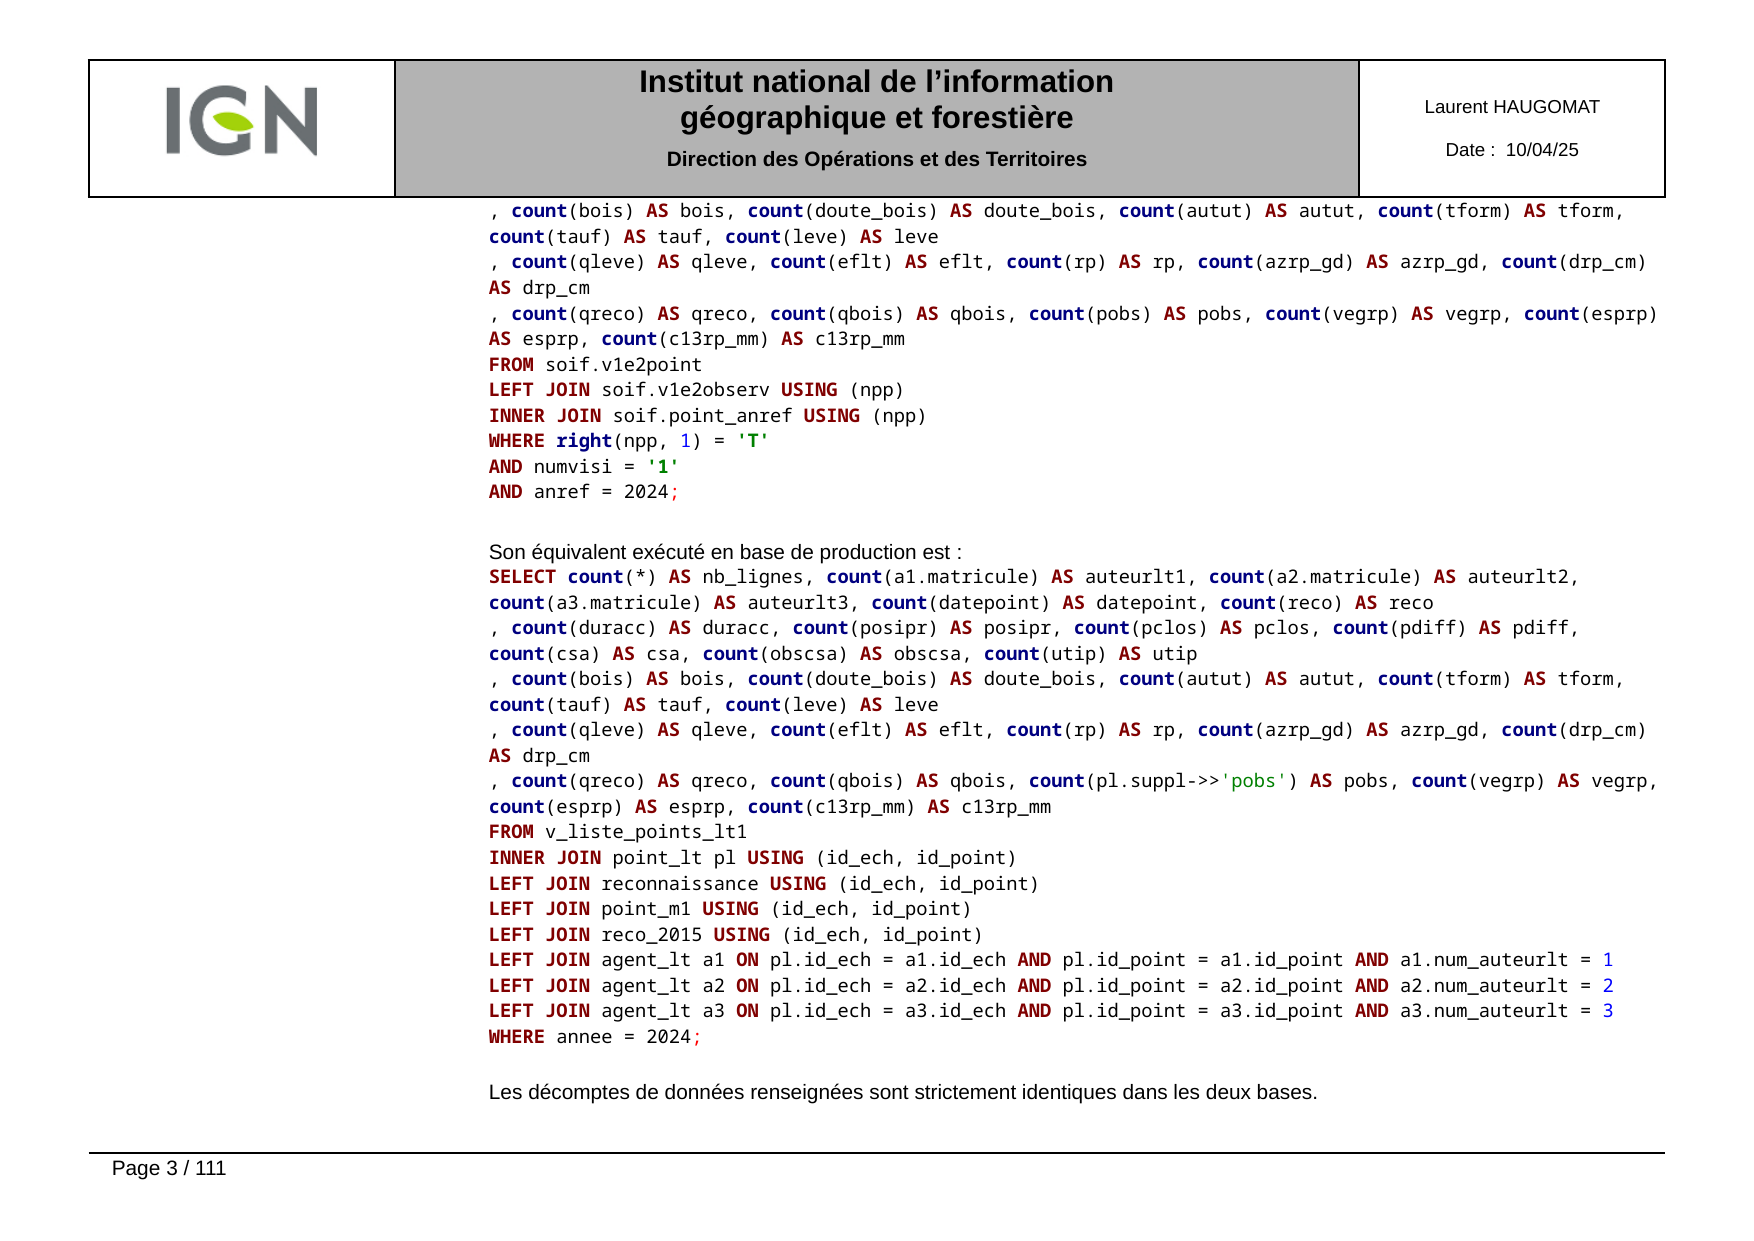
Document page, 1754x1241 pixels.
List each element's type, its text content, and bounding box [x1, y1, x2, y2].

table_cell , count(bois) AS bois, count(doute_bois) AS doute_bois, count(autut) AS autut, count(tform) AS tform, count(tauf) AS tauf, count(leve) AS leve , count(qleve) AS qleve, count(eflt) AS eflt, count(rp) AS rp, count(azrp_gd) AS azrp_gd, count(drp_cm) AS drp_cm , count(qreco) AS qreco, count(qbois) AS qbois, count(pobs) AS pobs, count(vegrp) AS vegrp, count(esprp) AS esprp, count(c13rp_mm) AS c13rp_mm FROM soif.v1e2point LEFT JOIN soif.v1e2observ USING (npp) INNER JOIN soif.point_anref USING (npp) WHERE right(npp, 1) = 'T' AND numvisi = '1' AND anref = 2024; Son équivalent exécuté en base de production est : SELECT count(*) AS nb_lignes, count(a1.matricule) AS auteurlt1, count(a2.matricule) AS auteurlt2, count(a3.matricule) AS auteurlt3, count(datepoint) AS datepoint, count(reco) AS reco , count(duracc) AS duracc, count(posipr) AS posipr, count(pclos) AS pclos, count(pdiff) AS pdiff, count(csa) AS csa, count(obscsa) AS obscsa, count(utip) AS utip , count(bois) AS bois, count(doute_bois) AS doute_bois, count(autut) AS autut, count(tform) AS tform, count(tauf) AS tauf, count(leve) AS leve , count(qleve) AS qleve, count(eflt) AS eflt, count(rp) AS rp, count(azrp_gd) AS azrp_gd, count(drp_cm) AS drp_cm , count(qreco) AS qreco, count(qbois) AS qbois, count(pl.suppl->>'pobs') AS pobs, count(vegrp) AS vegrp, count(esprp) AS esprp, count(c13rp_mm) AS c13rp_mm FROM v_liste_points_lt1 INNER JOIN point_lt pl USING (id_ech, id_point) LEFT JOIN reconnaissance USING (id_ech, id_point) LEFT JOIN point_m1 USING (id_ech, id_point) LEFT JOIN reco_2015 USING (id_ech, id_point) LEFT JOIN agent_lt a1 ON pl.id_ech = a1.id_ech AND pl.id_point = a1.id_point AND a1.num_auteurlt = 1 LEFT JOIN agent_lt a2 ON pl.id_ech = a2.id_ech AND pl.id_point = a2.id_point AND a2.num_auteurlt = 2 LEFT JOIN agent_lt a3 ON pl.id_ech = a3.id_ech AND pl.id_point = a3.id_point AND a3.num_auteurlt = 3 WHERE annee = 2024; Les décomptes de données renseignées sont strictement identiques dans les deux bases. [483, 198, 1665, 1137]
table_cell [89, 198, 483, 1137]
picture [141, 62, 343, 180]
